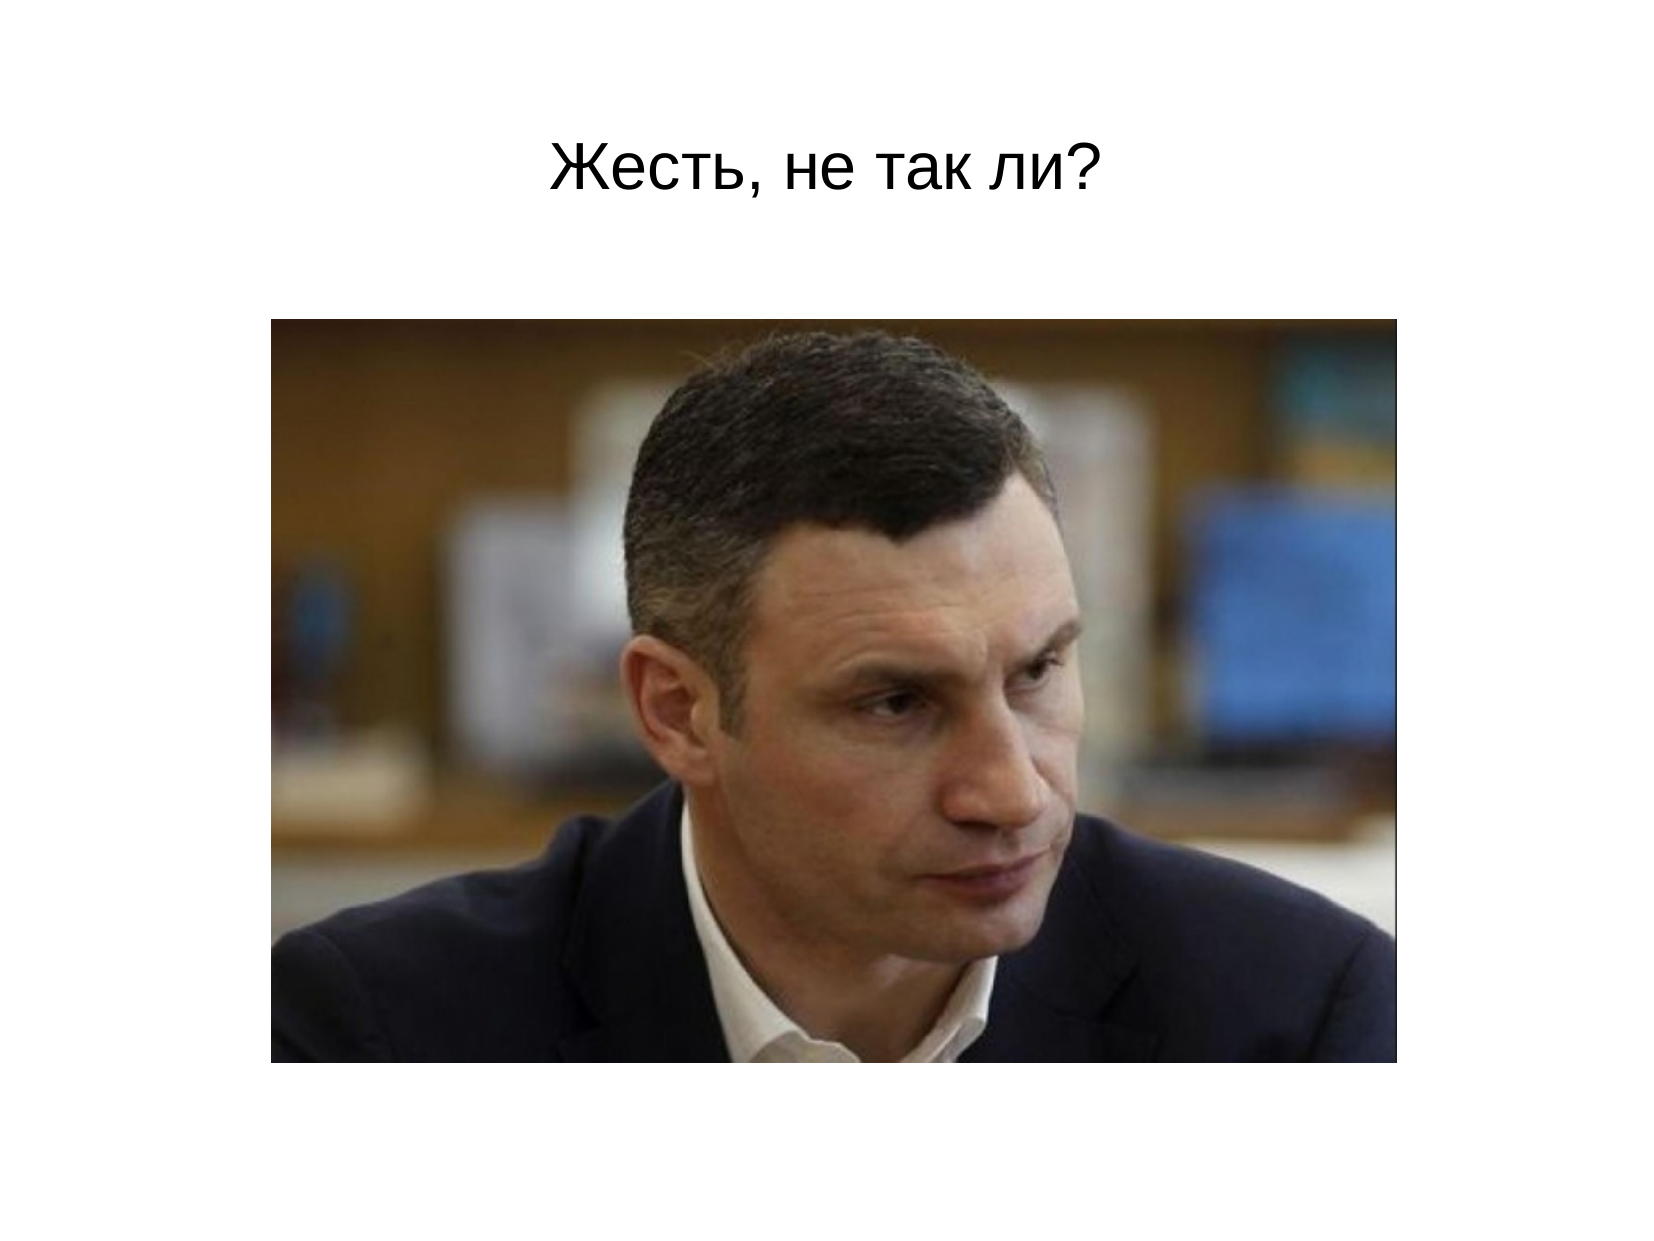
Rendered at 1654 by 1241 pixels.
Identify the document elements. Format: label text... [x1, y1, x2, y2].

picture [271, 319, 1397, 1063]
subtitle Жесть, не так ли? [82, 49, 1571, 284]
